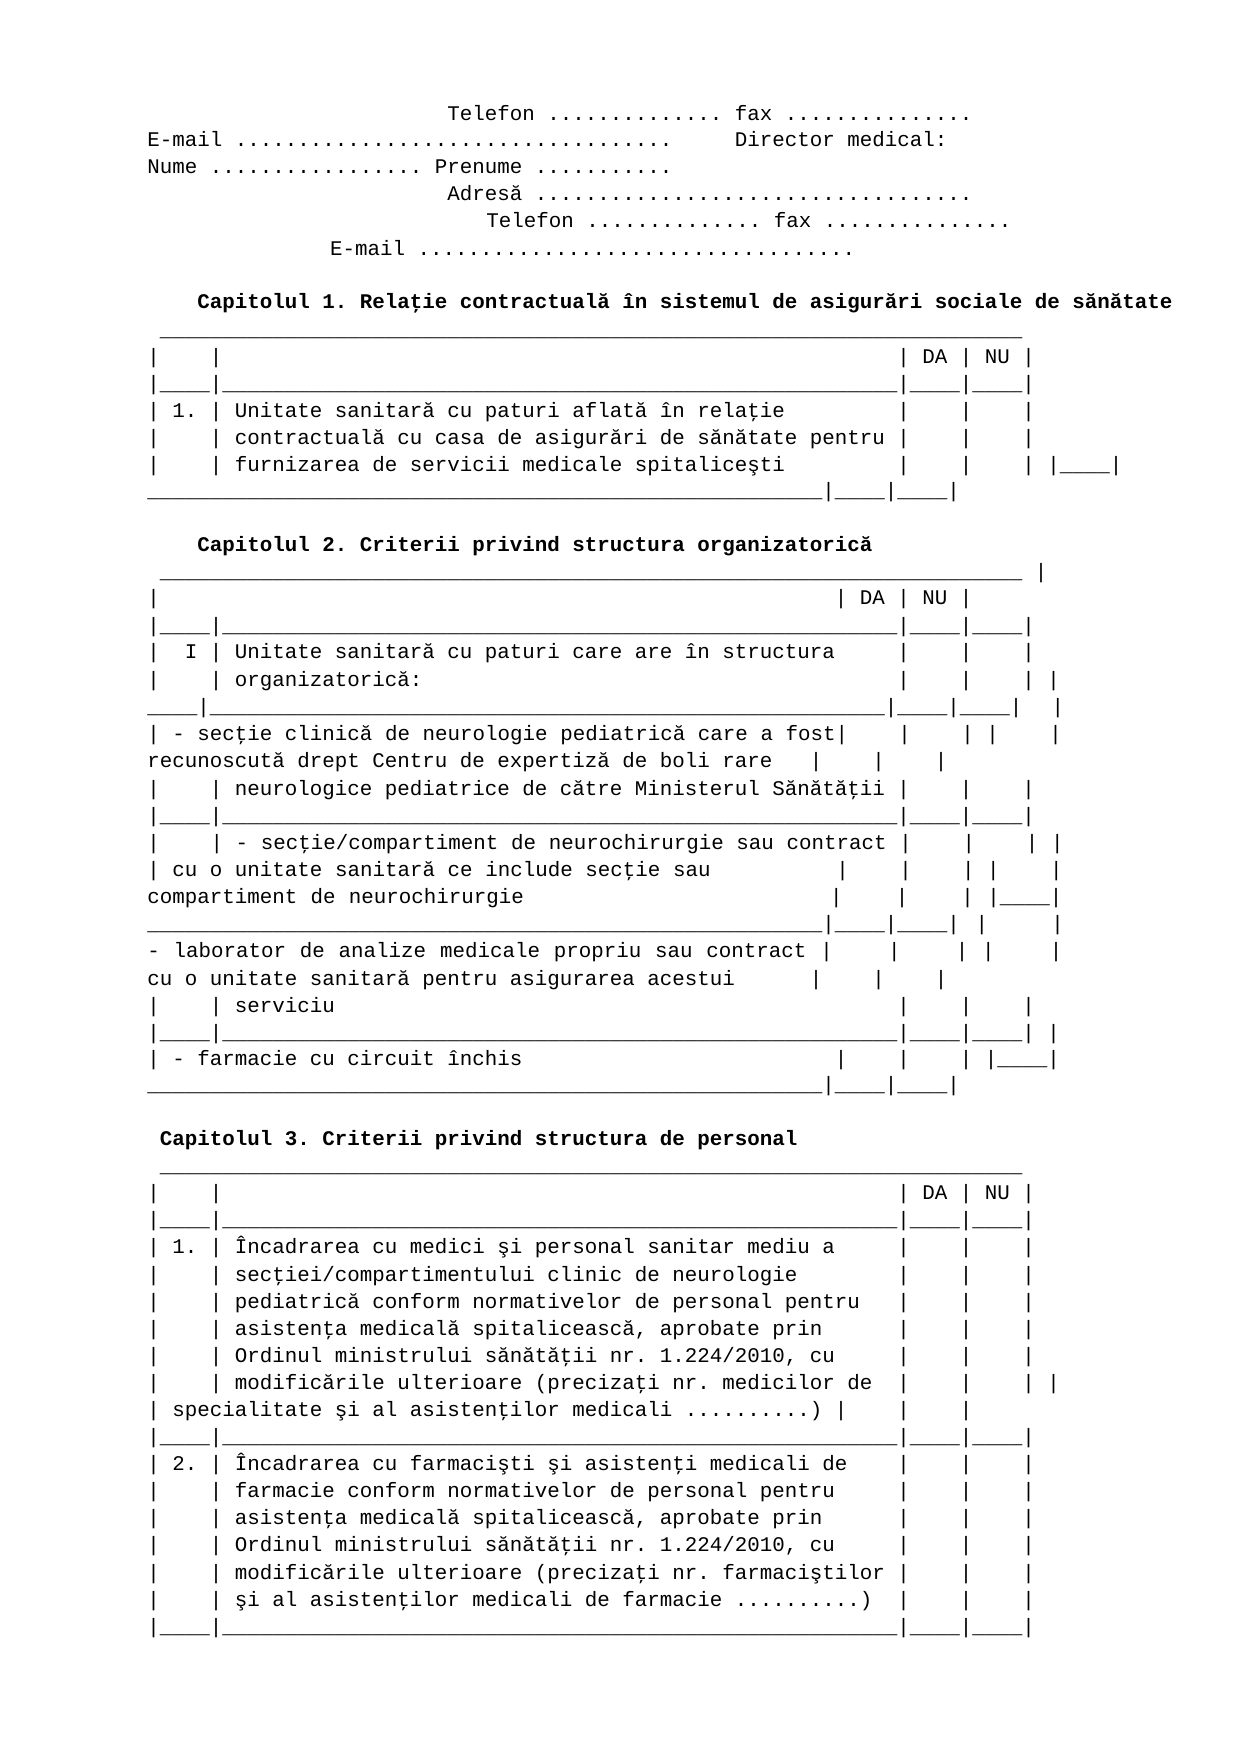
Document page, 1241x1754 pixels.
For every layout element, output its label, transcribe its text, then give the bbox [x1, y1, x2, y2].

text |____|______________________________________________________|____|____| [147, 614, 1162, 638]
text | | şi al asistenţilor medicali de farmacie ..........) | | | [147, 1589, 1075, 1612]
text |____|______________________________________________________|____|____| [147, 1426, 1162, 1449]
text | | secţiei/compartimentului clinic de neurologie | | | [147, 1263, 1075, 1287]
text | I | Unitate sanitară cu paturi care are în structura | | | [147, 642, 1075, 665]
text Capitolul 2. Criterii privind structura organizatorică [147, 533, 1180, 557]
text | | - secţie/compartiment de neurochirurgie sau contract | | | | | cu o unitate sanitară ce include secţie sau | | | | | compartiment de neurochirurgie | | | |____|______________________________________________________|____|____| | | - laborator de analize medicale propriu sau contract | | | | | cu o unitate sanitară pentru asigurarea acestui | | | [147, 832, 1064, 991]
text |____|______________________________________________________|____|____| | | - farmacie cu circuit închis | | | |____|______________________________________________________|____|____| [147, 1022, 1075, 1098]
text |____|______________________________________________________|____|____| [147, 1616, 1162, 1640]
text Capitolul 3. Criterii privind structura de personal [147, 1128, 1180, 1151]
text _____________________________________________________________________ | | | DA | NU | [147, 561, 1075, 611]
text | | Ordinul ministrului sănătăţii nr. 1.224/2010, cu | | | [147, 1534, 1075, 1558]
text | | asistenţa medicală spitalicească, aprobate prin | | | [147, 1507, 1075, 1531]
text |____|______________________________________________________|____|____| [147, 373, 1162, 396]
text | | serviciu | | | [147, 995, 1075, 1018]
text | | asistenţa medicală spitalicească, aprobate prin | | | [147, 1318, 1075, 1342]
text | 2. | Încadrarea cu farmacişti şi asistenţi medicali de | | | [147, 1453, 1075, 1477]
text |____|______________________________________________________|____|____| [147, 805, 1162, 828]
text _____________________________________________________________________ [147, 319, 1162, 342]
text | | pediatrică conform normativelor de personal pentru | | | [147, 1291, 1075, 1314]
text | | farmacie conform normativelor de personal pentru | | | [147, 1480, 1075, 1504]
text | | Ordinul ministrului sănătăţii nr. 1.224/2010, cu | | | [147, 1345, 1075, 1369]
text | | modificările ulterioare (precizaţi nr. medicilor de | | | | | specialitate şi al asistenţilor medicali ..........) | | | [147, 1372, 1075, 1422]
text | | | DA | NU | [147, 346, 1075, 369]
text Adresă ................................... [147, 183, 1075, 207]
text Telefon .............. fax ............... E-mail ................................... [147, 210, 1050, 261]
text Telefon .............. fax ............... E-mail ................................... Director medical: Nume ................. Prenume ........... [147, 103, 1075, 179]
text | | modificările ulterioare (precizaţi nr. farmaciştilor | | | [147, 1562, 1075, 1585]
text _____________________________________________________________________ [147, 1155, 1162, 1179]
text | | | DA | NU | [147, 1182, 1075, 1206]
text |____|______________________________________________________|____|____| [147, 1209, 1162, 1233]
text Capitolul 1. Relaţie contractuală în sistemul de asigurări sociale de sănătate [147, 291, 1180, 315]
text | 1. | Încadrarea cu medici şi personal sanitar mediu a | | | [147, 1236, 1075, 1260]
text | | contractuală cu casa de asigurări de sănătate pentru | | | [147, 427, 1075, 451]
text | | organizatorică: | | | |____|______________________________________________________|____|____| | | - secţie clinică de neurologie pediatrică care a fost| | | | | recunoscută drept Centru de expertiză de boli rare | | | [147, 669, 1064, 774]
text | | furnizarea de servicii medicale spitaliceşti | | | |____|______________________________________________________|____|____| [147, 454, 1162, 504]
text | 1. | Unitate sanitară cu paturi aflată în relaţie | | | [147, 400, 1075, 423]
text | | neurologice pediatrice de către Ministerul Sănătăţii | | | [147, 777, 1075, 801]
